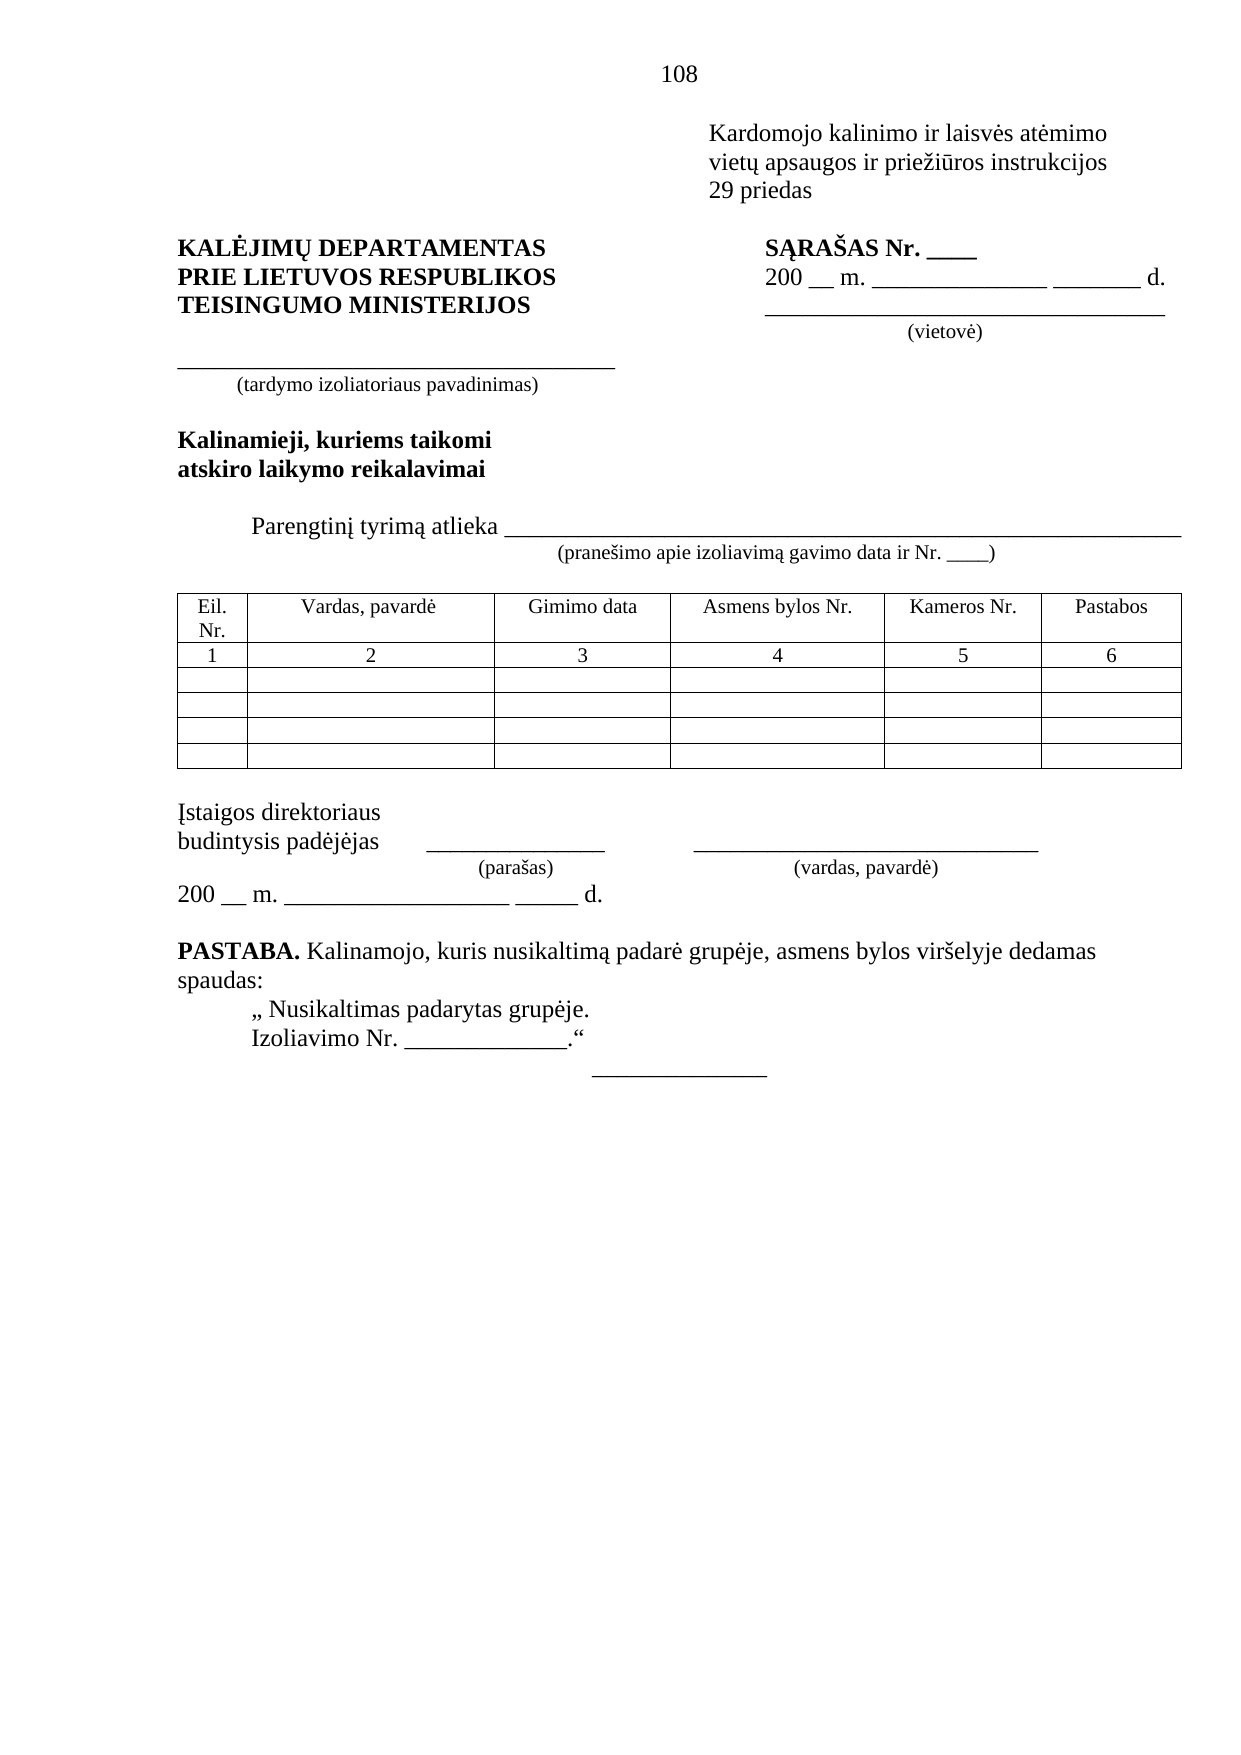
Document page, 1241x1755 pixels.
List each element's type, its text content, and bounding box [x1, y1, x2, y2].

text TEISINGUMO MINISTERIJOS ________________________________ [177, 291, 1181, 319]
text 200 __ m. __________________ _____ d. [177, 879, 1181, 908]
text PASTABA. Kalinamojo, kuris nusikaltimą padarė grupėje, asmens bylos viršelyje dedamas spaudas: [177, 936, 1181, 994]
table_cell [1042, 693, 1181, 717]
table_cell [885, 744, 1041, 767]
table_cell [178, 718, 247, 742]
table_cell [178, 668, 247, 692]
table_cell 2 [248, 643, 494, 667]
text (vietovė) [177, 319, 1181, 343]
text Kardomojo kalinimo ir laisvės atėmimo [709, 118, 1181, 147]
table_cell [248, 744, 494, 767]
table_header Gimimo data [495, 594, 670, 642]
text (parašas) (vardas, pavardė) [177, 855, 1181, 879]
table_cell [495, 693, 670, 717]
text PRIE LIETUVOS RESPUBLIKOS 200 __ m. ______________ _______ d. [177, 262, 1181, 291]
table_cell [1042, 718, 1181, 742]
text Parengtinį tyrimą atlieka [177, 511, 1181, 540]
table_header Eil. Nr. [178, 594, 247, 642]
table_cell [495, 718, 670, 742]
table_cell 5 [885, 643, 1041, 667]
table_cell [885, 693, 1041, 717]
text „ Nusikaltimas padarytas grupėje. [177, 994, 1181, 1023]
text vietų apsaugos ir priežiūros instrukcijos [177, 147, 1181, 176]
table_header Kameros Nr. [885, 594, 1041, 642]
table_cell [178, 693, 247, 717]
text 29 priedas [177, 176, 1181, 204]
table_cell 1 [178, 643, 247, 667]
table_cell [495, 744, 670, 767]
table_header Pastabos [1042, 594, 1181, 642]
text (pranešimo apie izoliavimą gavimo data ir Nr. ____) [177, 540, 1181, 564]
table_cell [248, 718, 494, 742]
table_cell [248, 693, 494, 717]
text Įstaigos direktoriaus [177, 797, 1181, 826]
table_cell [671, 718, 884, 742]
table_cell 6 [1042, 643, 1181, 667]
table_cell [1042, 744, 1181, 767]
text budintysis padėjėjas [177, 826, 1181, 855]
text ______________ [177, 1051, 1181, 1080]
text atskiro laikymo reikalavimai [177, 454, 1181, 482]
text Izoliavimo Nr. _____________.“ [177, 1023, 1181, 1051]
table_cell [671, 668, 884, 692]
table_cell 3 [495, 643, 670, 667]
table_cell 4 [671, 643, 884, 667]
text Kalinamieji, kuriems taikomi [177, 425, 1181, 454]
table_header Vardas, pavardė [248, 594, 494, 642]
table_cell [671, 693, 884, 717]
table_cell [885, 668, 1041, 692]
text KALĖJIMŲ DEPARTAMENTAS SĄRAŠAS Nr. ____ [177, 233, 1181, 262]
table_cell [885, 718, 1041, 742]
text (tardymo izoliatoriaus pavadinimas) [177, 372, 1181, 396]
table_cell [178, 744, 247, 767]
table_cell [248, 668, 494, 692]
text ___________________________________ [177, 343, 1181, 372]
table_cell [495, 668, 670, 692]
table_header Asmens bylos Nr. [671, 594, 884, 642]
table_cell [671, 744, 884, 767]
table_cell [1042, 668, 1181, 692]
